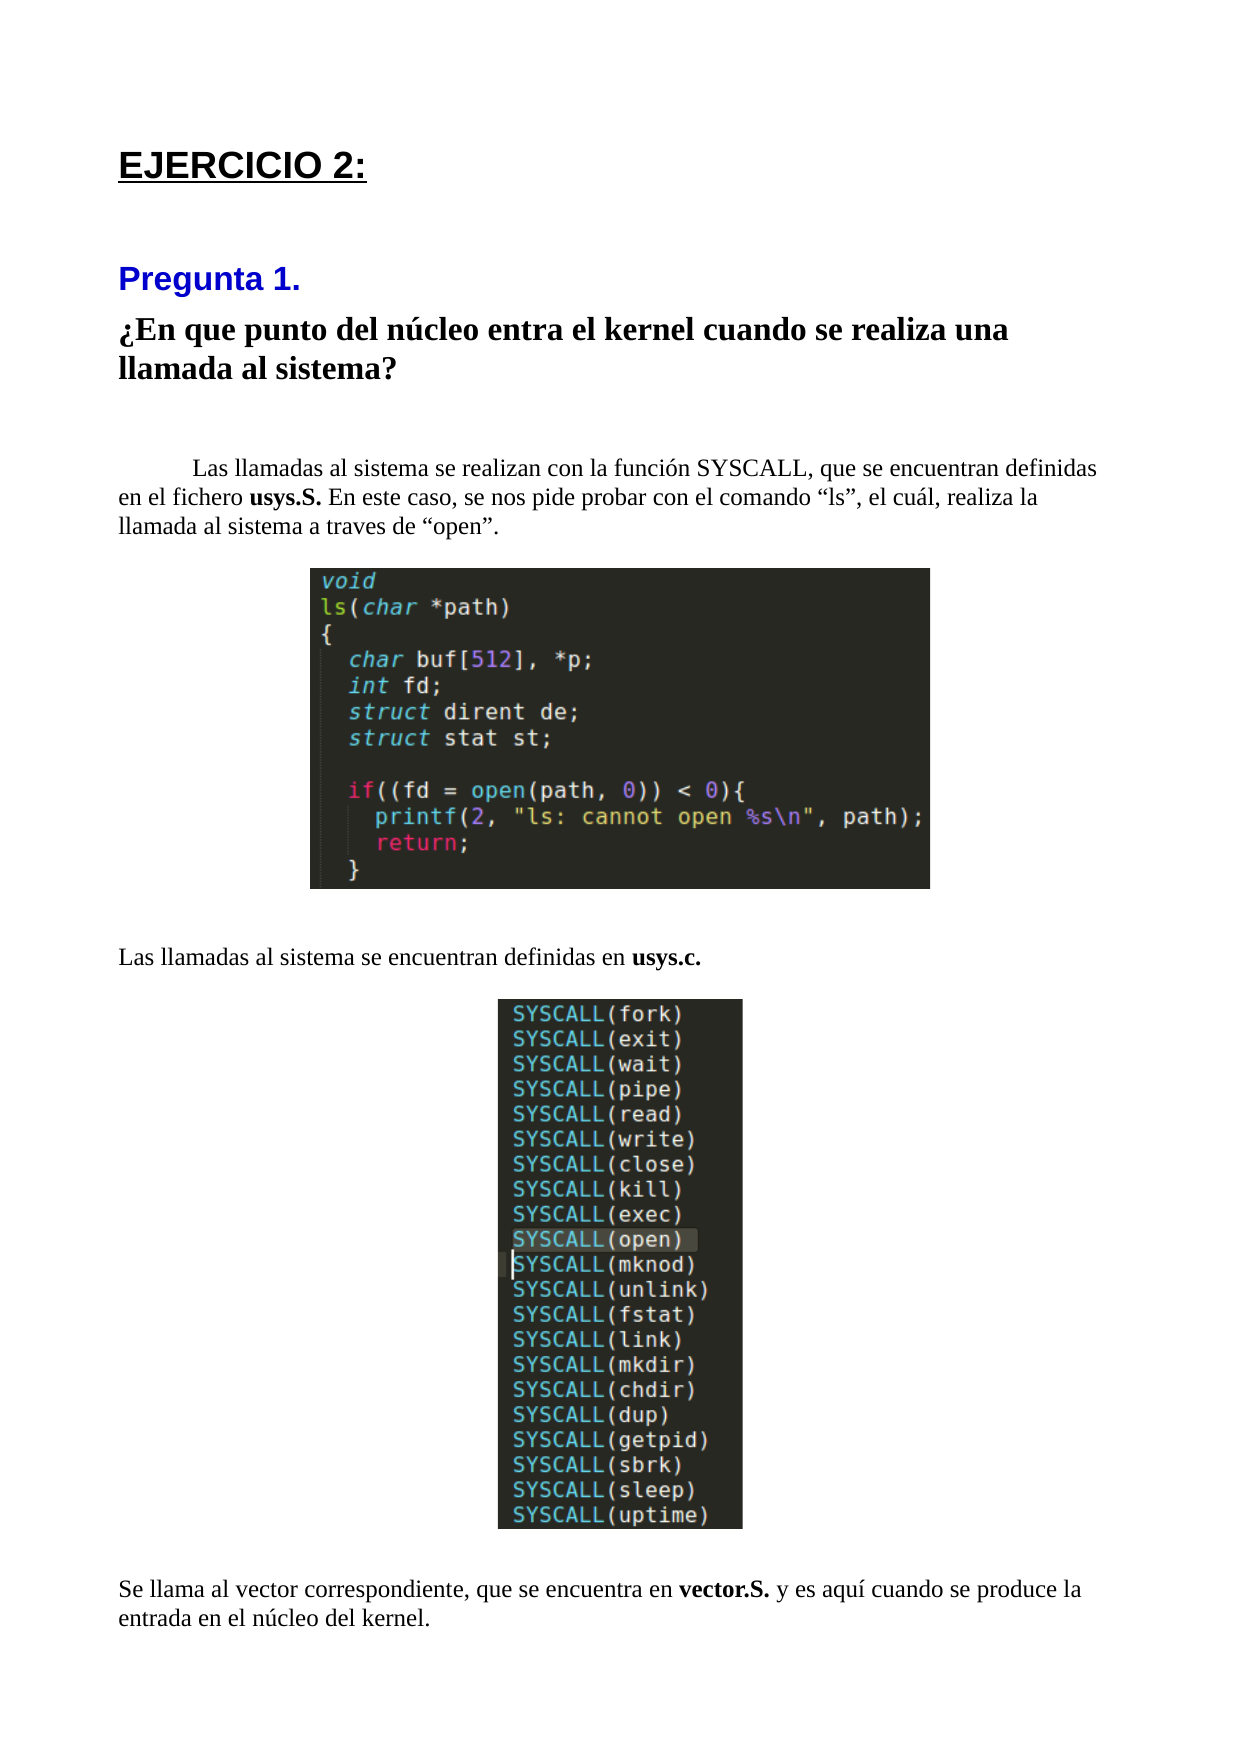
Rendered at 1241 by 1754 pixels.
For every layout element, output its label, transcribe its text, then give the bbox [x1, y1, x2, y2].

picture [310, 568, 931, 889]
subtitle EJERCICIO 2: [118, 143, 1122, 187]
subtitle Pregunta 1. [118, 258, 1122, 297]
picture [497, 999, 743, 1529]
text Se llama al vector correspondiente, que se encuentra en vector.S. y es aquí cuando se produce la entrada en el núcleo del kernel. [118, 1574, 1122, 1632]
text Las llamadas al sistema se realizan con la función SYSCALL, que se encuentran definidas en el fichero usys.S. En este caso, se nos pide probar con el comando “ls”, el cuál, realiza la llamada al sistema a traves de “open”. [118, 453, 1122, 539]
text ¿En que punto del núcleo entra el kernel cuando se realiza una llamada al sistema? [118, 309, 1122, 386]
text Las llamadas al sistema se encuentran definidas en usys.c. [118, 942, 1122, 971]
